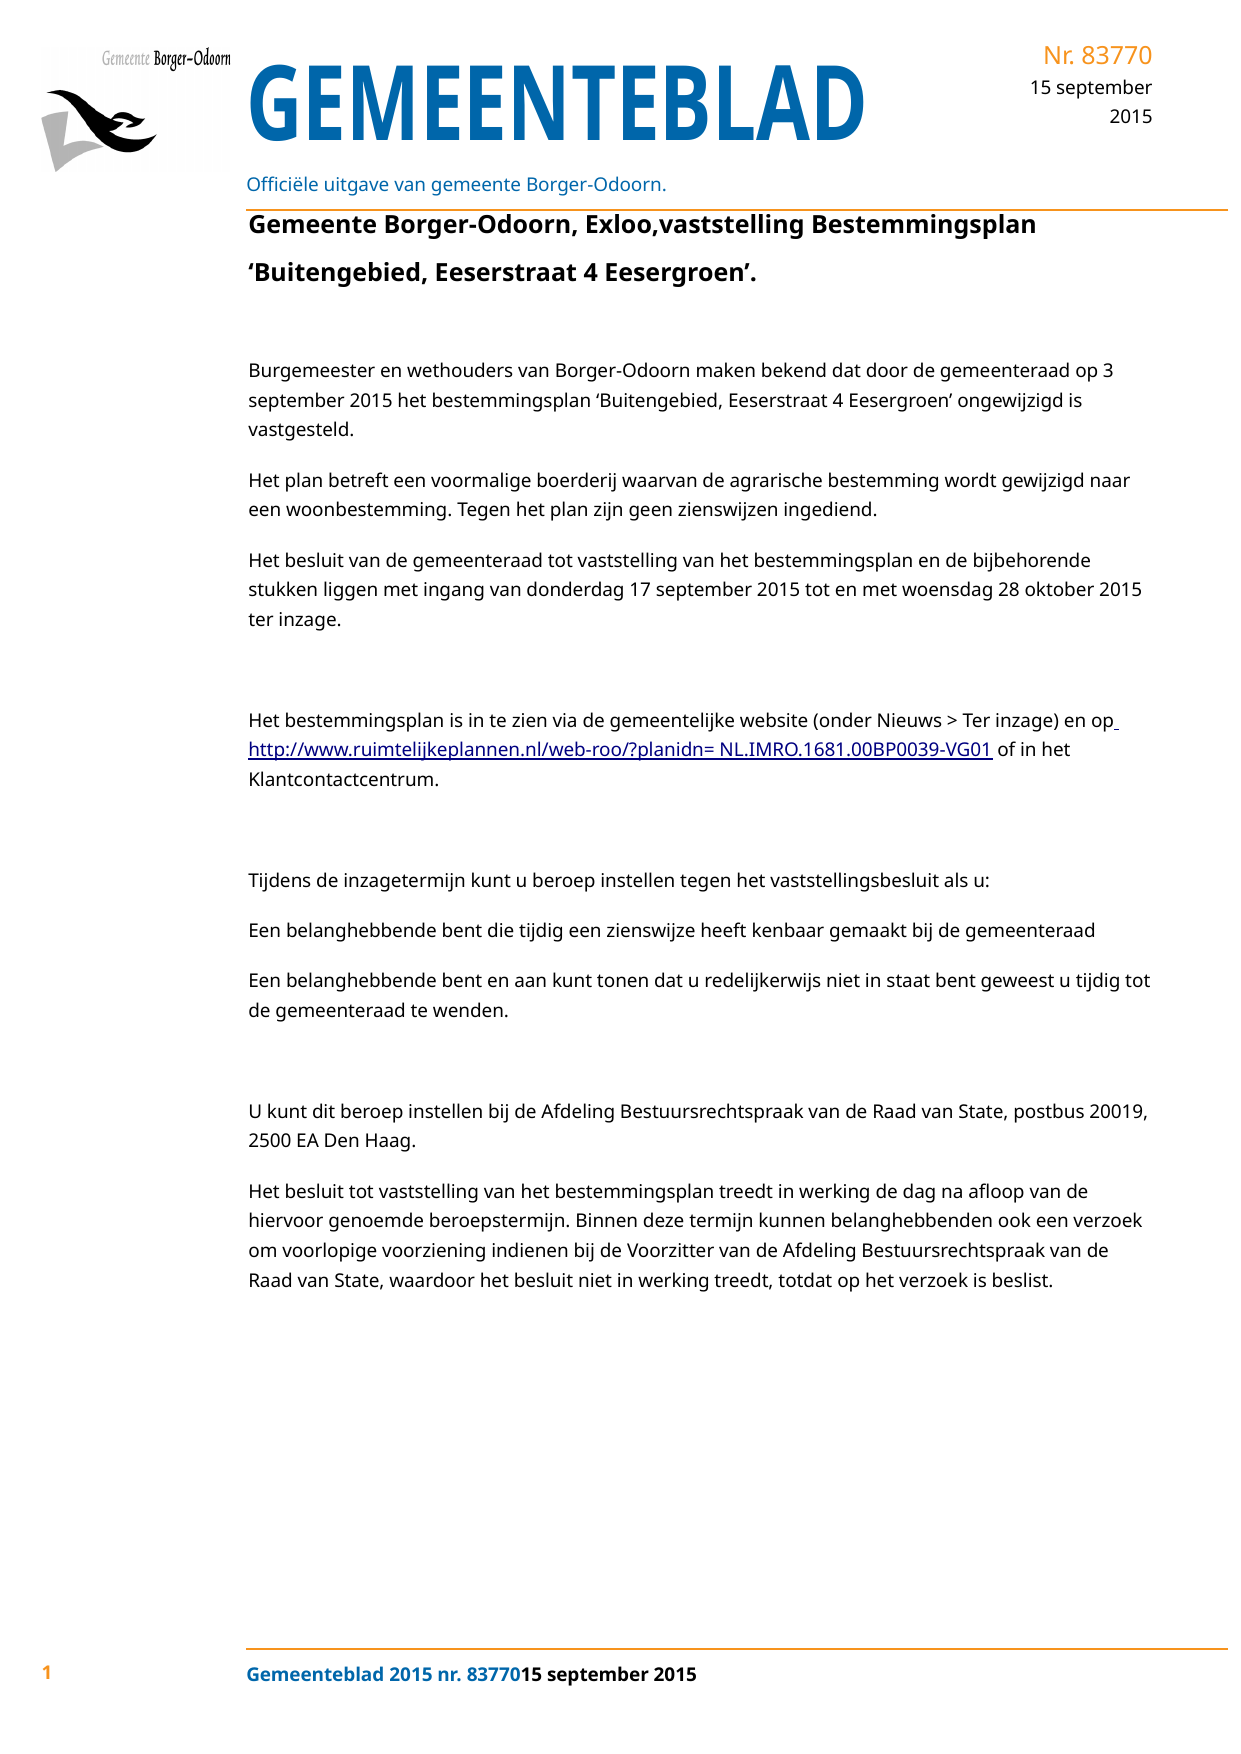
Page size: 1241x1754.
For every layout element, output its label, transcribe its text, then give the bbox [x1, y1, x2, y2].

text Het plan betreft een voormalige boerderij waarvan de agrarische bestemming wordt gewijzigd naar een woonbestemming. Tegen het plan zijn geen zienswijzen ingediend. [248, 467, 1152, 522]
picture [41, 47, 231, 172]
text U kunt dit beroep instellen bij de Afdeling Bestuursrechtspraak van de Raad van State, postbus 20019, 2500 EA Den Haag. [248, 1098, 1152, 1153]
text Burgemeester en wethouders van Borger-Odoorn maken bekend dat door de gemeenteraad op 3 september 2015 het bestemmingsplan ‘Buitengebied, Eeserstraat 4 Eesergroen’ ongewijzigd is vastgesteld. [248, 357, 1152, 442]
text Een belanghebbende bent en aan kunt tonen dat u redelijkerwijs niet in staat bent geweest u tijdig tot de gemeenteraad te wenden. [248, 968, 1152, 1023]
text Tijdens de inzagetermijn kunt u beroep instellen tegen het vaststellingsbesluit als u: [248, 867, 1152, 892]
text Een belanghebbende bent die tijdig een zienswijze heeft kenbaar gemaakt bij de gemeenteraad [248, 917, 1152, 943]
text Gemeente Borger-Odoorn, Exloo,vaststelling Bestemmingsplan ‘Buitengebied, Eeserstraat 4 Eesergroen’. [248, 211, 1152, 288]
text Het bestemmingsplan is in te zien via de gemeentelijke website (onder Nieuws > Ter inzage) en op http://www.ruimtelijkeplannen.nl/web-roo/?planidn= NL.IMRO.1681.00BP0039-VG01 of in het Klantcontactcentrum. [248, 707, 1152, 792]
text Het besluit tot vaststelling van het bestemmingsplan treedt in werking de dag na afloop van de hiervoor genoemde beroepstermijn. Binnen deze termijn kunnen belanghebbenden ook een verzoek om voorlopige voorziening indienen bij de Voorzitter van de Afdeling Bestuursrechtspraak van de Raad van State, waardoor het besluit niet in werking treedt, totdat op het verzoek is beslist. [248, 1178, 1152, 1292]
text Het besluit van de gemeenteraad tot vaststelling van het bestemmingsplan en de bijbehorende stukken liggen met ingang van donderdag 17 september 2015 tot en met woensdag 28 oktober 2015 ter inzage. [248, 547, 1152, 632]
